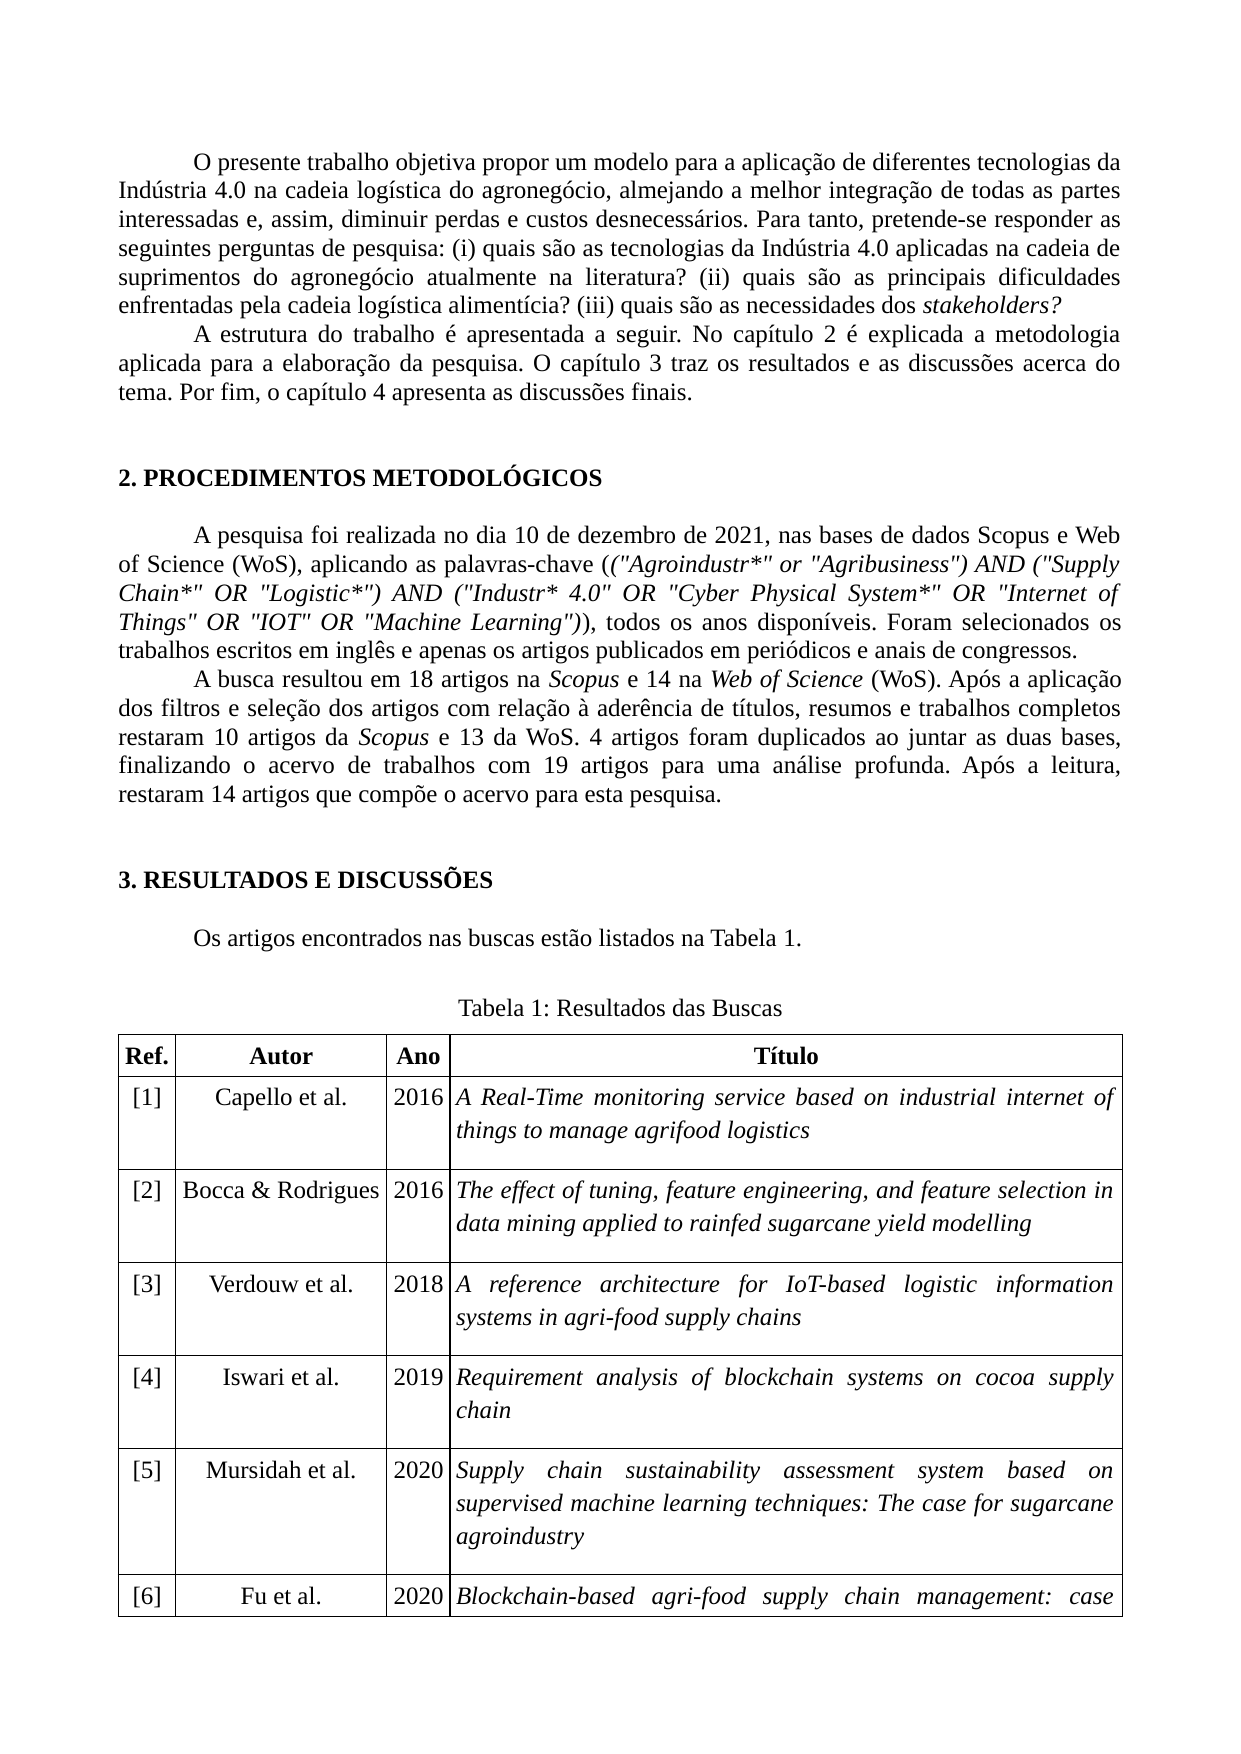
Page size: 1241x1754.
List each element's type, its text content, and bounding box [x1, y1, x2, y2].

table_cell Capello et al.⁠ [176, 1077, 386, 1169]
table_cell [2] [119, 1170, 175, 1262]
table_cell A Real-Time monitoring service based on industrial internet of things to manage agrifood logistics [451, 1077, 1122, 1169]
table_cell [6] [119, 1575, 175, 1616]
text 2. PROCEDIMENTOS METODOLÓGICOS [118, 463, 1122, 492]
text A busca resultou em 18 artigos na Scopus e 14 na Web of Science (WoS). Após a aplicação dos filtros e seleção dos artigos com relação à aderência de títulos, resumos e trabalhos completos restaram 10 artigos da Scopus e 13 da WoS. 4 artigos foram duplicados ao juntar as duas bases, finalizando o acervo de trabalhos com 19 artigos para uma análise profunda. Após a leitura, restaram 14 artigos que compõe o acervo para esta pesquisa. [118, 664, 1122, 808]
table_cell [5] [119, 1449, 175, 1574]
table_header Autor [176, 1035, 386, 1076]
table_cell 2016 [387, 1170, 449, 1262]
text Tabela 1: Resultados das Buscas [118, 993, 1122, 1022]
text A estrutura do trabalho é apresentada a seguir. No capítulo 2 é explicada a metodologia aplicada para a elaboração da pesquisa. O capítulo 3 traz os resultados e as discussões acerca do tema. Por fim, o capítulo 4 apresenta as discussões finais. [118, 319, 1122, 406]
text A pesquisa foi realizada no dia 10 de dezembro de 2021, nas bases de dados Scopus e Web of Science (WoS), aplicando as palavras-chave (("Agroindustr*" or "Agribusiness") AND ("Supply Chain*" OR "Logistic*") AND ("Industr* 4.0" OR "Cyber Physical System*" OR "Internet of Things" OR "IOT" OR "Machine Learning")), todos os anos disponíveis. Foram selecionados os trabalhos escritos em inglês e apenas os artigos publicados em periódicos e anais de congressos. [118, 521, 1122, 664]
table_cell [1] [119, 1077, 175, 1169]
table_cell Verdouw et al.⁠ [176, 1263, 386, 1355]
table_cell [3] [119, 1263, 175, 1355]
table_cell 2018 [387, 1263, 449, 1355]
table_cell Requirement analysis of blockchain systems on cocoa supply chain [451, 1356, 1122, 1448]
table_cell 2019 [387, 1356, 449, 1448]
text Os artigos encontrados nas buscas estão listados na Tabela 1. [118, 923, 1122, 952]
table_cell Fu et al.⁠ [176, 1575, 386, 1616]
table_cell The effect of tuning, feature engineering, and feature selection in data mining applied to rainfed sugarcane yield modelling [451, 1170, 1122, 1262]
text 3. RESULTADOS E DISCUSSÕES [118, 866, 1122, 894]
table_header Título [451, 1035, 1122, 1076]
table_cell Mursidah et al.⁠ [176, 1449, 386, 1574]
table_cell 2020 [387, 1575, 449, 1616]
table_cell 2016 [387, 1077, 449, 1169]
table_header Ref. [119, 1035, 175, 1076]
table_cell Bocca & Rodrigues⁠ [176, 1170, 386, 1262]
table_cell [4] [119, 1356, 175, 1448]
table_cell Blockchain-based agri-food supply chain management: case [451, 1575, 1122, 1616]
table_header Ano [387, 1035, 449, 1076]
text O presente trabalho objetiva propor um modelo para a aplicação de diferentes tecnologias da Indústria 4.0 na cadeia logística do agronegócio, almejando a melhor integração de todas as partes interessadas e, assim, diminuir perdas e custos desnecessários. Para tanto, pretende-se responder as seguintes perguntas de pesquisa: (i) quais são as tecnologias da Indústria 4.0 aplicadas na cadeia de suprimentos do agronegócio atualmente na literatura? (ii) quais são as principais dificuldades enfrentadas pela cadeia logística alimentícia? (iii) quais são as necessidades dos stakeholders? [118, 147, 1122, 319]
table_cell Iswari et al.⁠ [176, 1356, 386, 1448]
table_cell 2020 [387, 1449, 449, 1574]
table_cell A reference architecture for IoT-based logistic information systems in agri-food supply chains [451, 1263, 1122, 1355]
table_cell Supply chain sustainability assessment system based on supervised machine learning techniques: The case for sugarcane agroindustry [451, 1449, 1122, 1574]
